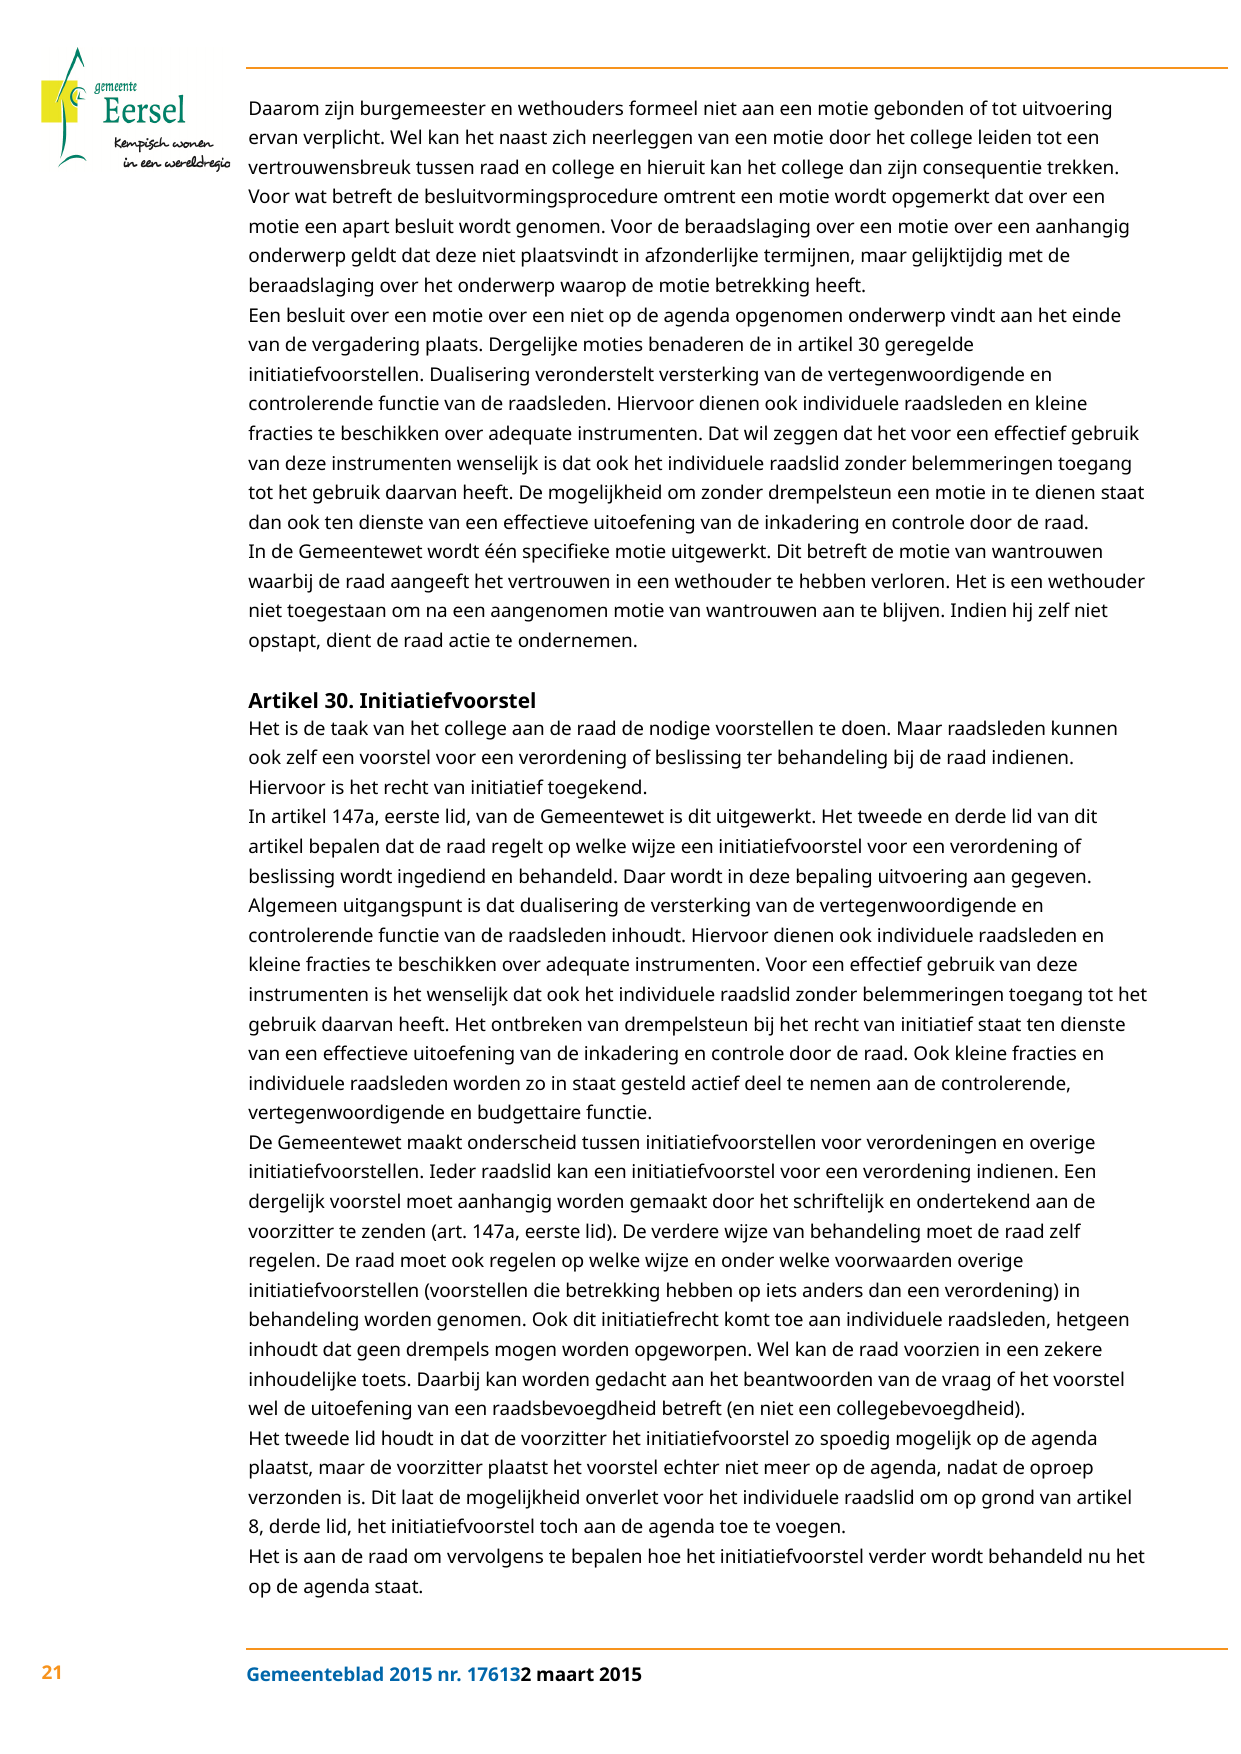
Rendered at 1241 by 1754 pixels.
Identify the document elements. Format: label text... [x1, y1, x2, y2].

picture [41, 47, 231, 172]
text Een besluit over een motie over een niet op de agenda opgenomen onderwerp vindt aan het einde van de vergadering plaats. Dergelijke moties benaderen de in artikel 30 geregelde initiatiefvoorstellen. Dualisering veronderstelt versterking van de vertegenwoordigende en controlerende functie van de raadsleden. Hiervoor dienen ook individuele raadsleden en kleine fracties te beschikken over adequate instrumenten. Dat wil zeggen dat het voor een effectief gebruik van deze instrumenten wenselijk is dat ook het individuele raadslid zonder belemmeringen toegang tot het gebruik daarvan heeft. De mogelijkheid om zonder drempelsteun een motie in te dienen staat dan ook ten dienste van een effectieve uitoefening van de inkadering en controle door de raad. [248, 302, 1152, 535]
text Het is aan de raad om vervolgens te bepalen hoe het initiatiefvoorstel verder wordt behandeld nu het op de agenda staat. [248, 1543, 1152, 1598]
text Daarom zijn burgemeester en wethouders formeel niet aan een motie gebonden of tot uitvoering ervan verplicht. Wel kan het naast zich neerleggen van een motie door het college leiden tot een vertrouwensbreuk tussen raad en college en hieruit kan het college dan zijn consequentie trekken. [248, 95, 1152, 180]
text Voor wat betreft de besluitvormingsprocedure omtrent een motie wordt opgemerkt dat over een motie een apart besluit wordt genomen. Voor de beraadslaging over een motie over een aanhangig onderwerp geldt dat deze niet plaatsvindt in afzonderlijke termijnen, maar gelijktijdig met de beraadslaging over het onderwerp waarop de motie betrekking heeft. [248, 183, 1152, 298]
text De Gemeentewet maakt onderscheid tussen initiatiefvoorstellen voor verordeningen en overige initiatiefvoorstellen. Ieder raadslid kan een initiatiefvoorstel voor een verordening indienen. Een dergelijk voorstel moet aanhangig worden gemaakt door het schriftelijk en ondertekend aan de voorzitter te zenden (art. 147a, eerste lid). De verdere wijze van behandeling moet de raad zelf regelen. De raad moet ook regelen op welke wijze en onder welke voorwaarden overige initiatiefvoorstellen (voorstellen die betrekking hebben op iets anders dan een verordening) in behandeling worden genomen. Ook dit initiatiefrecht komt toe aan individuele raadsleden, hetgeen inhoudt dat geen drempels mogen worden opgeworpen. Wel kan de raad voorzien in een zekere inhoudelijke toets. Daarbij kan worden gedacht aan het beantwoorden van de vraag of het voorstel wel de uitoefening van een raadsbevoegdheid betreft (en niet een collegebevoegdheid). [248, 1129, 1152, 1421]
text In de Gemeentewet wordt één specifieke motie uitgewerkt. Dit betreft de motie van wantrouwen waarbij de raad aangeeft het vertrouwen in een wethouder te hebben verloren. Het is een wethouder niet toegestaan om na een aangenomen motie van wantrouwen aan te blijven. Indien hij zelf niet opstapt, dient de raad actie te ondernemen. [248, 538, 1152, 653]
text Artikel 30. Initiatiefvoorstel [248, 686, 1152, 715]
text Algemeen uitgangspunt is dat dualisering de versterking van de vertegenwoordigende en controlerende functie van de raadsleden inhoudt. Hiervoor dienen ook individuele raadsleden en kleine fracties te beschikken over adequate instrumenten. Voor een effectief gebruik van deze instrumenten is het wenselijk dat ook het individuele raadslid zonder belemmeringen toegang tot het gebruik daarvan heeft. Het ontbreken van drempelsteun bij het recht van initiatief staat ten dienste van een effectieve uitoefening van de inkadering en controle door de raad. Ook kleine fracties en individuele raadsleden worden zo in staat gesteld actief deel te nemen aan de controlerende, vertegenwoordigende en budgettaire functie. [248, 892, 1152, 1125]
text In artikel 147a, eerste lid, van de Gemeentewet is dit uitgewerkt. Het tweede en derde lid van dit artikel bepalen dat de raad regelt op welke wijze een initiatiefvoorstel voor een verordening of beslissing wordt ingediend en behandeld. Daar wordt in deze bepaling uitvoering aan gegeven. [248, 804, 1152, 888]
text Het is de taak van het college aan de raad de nodige voorstellen te doen. Maar raadsleden kunnen ook zelf een voorstel voor een verordening of beslissing ter behandeling bij de raad indienen. Hiervoor is het recht van initiatief toegekend. [248, 715, 1152, 800]
text Het tweede lid houdt in dat de voorzitter het initiatiefvoorstel zo spoedig mogelijk op de agenda plaatst, maar de voorzitter plaatst het voorstel echter niet meer op de agenda, nadat de oproep verzonden is. Dit laat de mogelijkheid onverlet voor het individuele raadslid om op grond van artikel 8, derde lid, het initiatiefvoorstel toch aan de agenda toe te voegen. [248, 1425, 1152, 1539]
